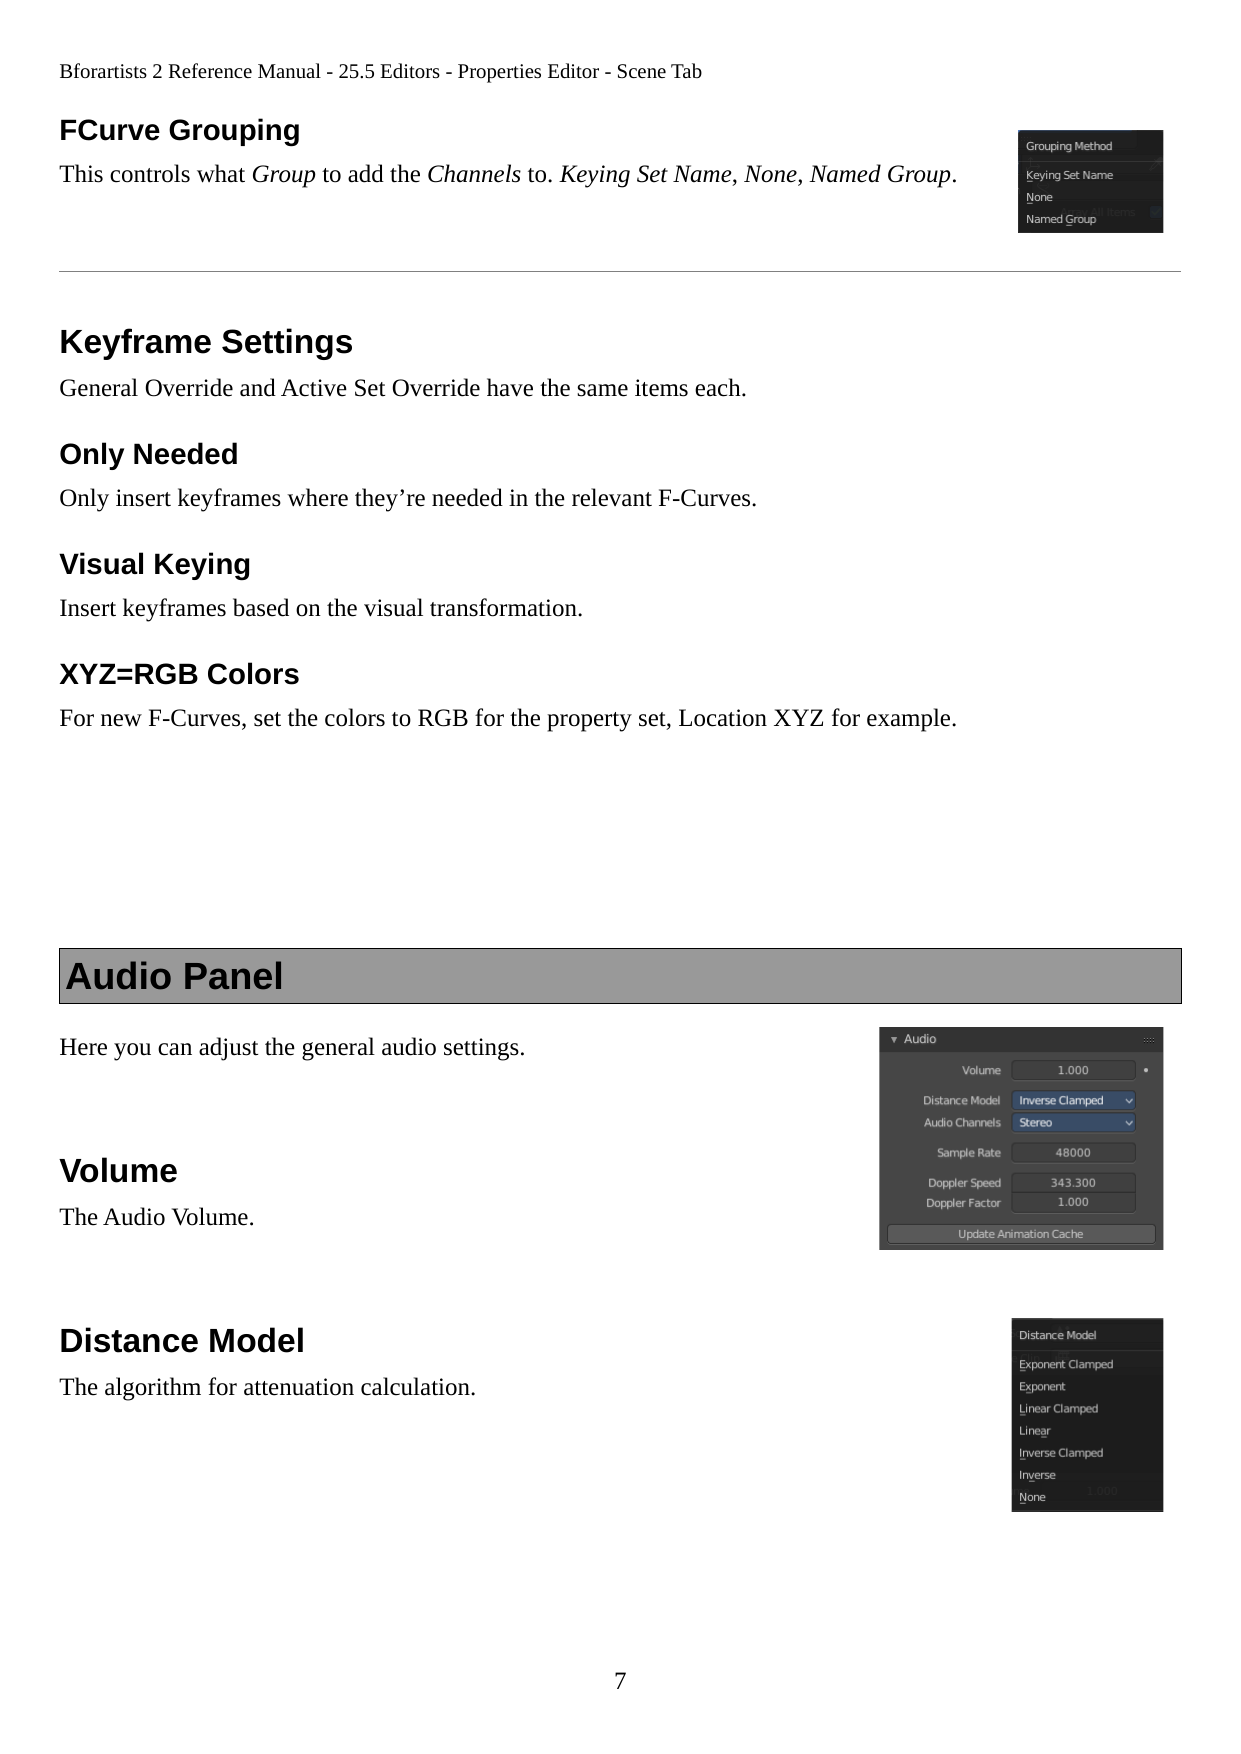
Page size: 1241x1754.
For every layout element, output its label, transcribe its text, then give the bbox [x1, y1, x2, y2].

subtitle FCurve Grouping [59, 113, 1181, 146]
table_header Audio Panel [60, 949, 1181, 1003]
picture [1011, 1318, 1164, 1512]
picture [1018, 130, 1164, 233]
subtitle Visual Keying [59, 547, 1181, 580]
subtitle XYZ=RGB Colors [59, 657, 1181, 690]
subtitle Only Needed [59, 437, 1181, 471]
text [1164, 1202, 1181, 1231]
subtitle Keyframe Settings [59, 322, 1181, 361]
text Only insert keyframes where they’re needed in the relevant F-Curves. [59, 483, 1181, 512]
subtitle Volume [59, 1151, 879, 1190]
text Here you can adjust the general audio settings. [59, 1032, 879, 1061]
subtitle [1164, 1321, 1181, 1360]
text General Override and Active Set Override have the same items each. [59, 373, 1181, 402]
text For new F-Curves, set the colors to RGB for the property set, Location XYZ for example. [59, 703, 1181, 732]
subtitle Distance Model [59, 1321, 1011, 1360]
subtitle [1164, 1151, 1181, 1190]
text This controls what Group to add the Channels to. Keying Set Name, None, Named Group. [59, 159, 1018, 188]
picture [879, 1027, 1164, 1250]
text The Audio Volume. [59, 1202, 879, 1231]
text The algorithm for attenuation calculation. [59, 1372, 1011, 1401]
text Insert keyframes based on the visual transformation. [59, 593, 1181, 622]
